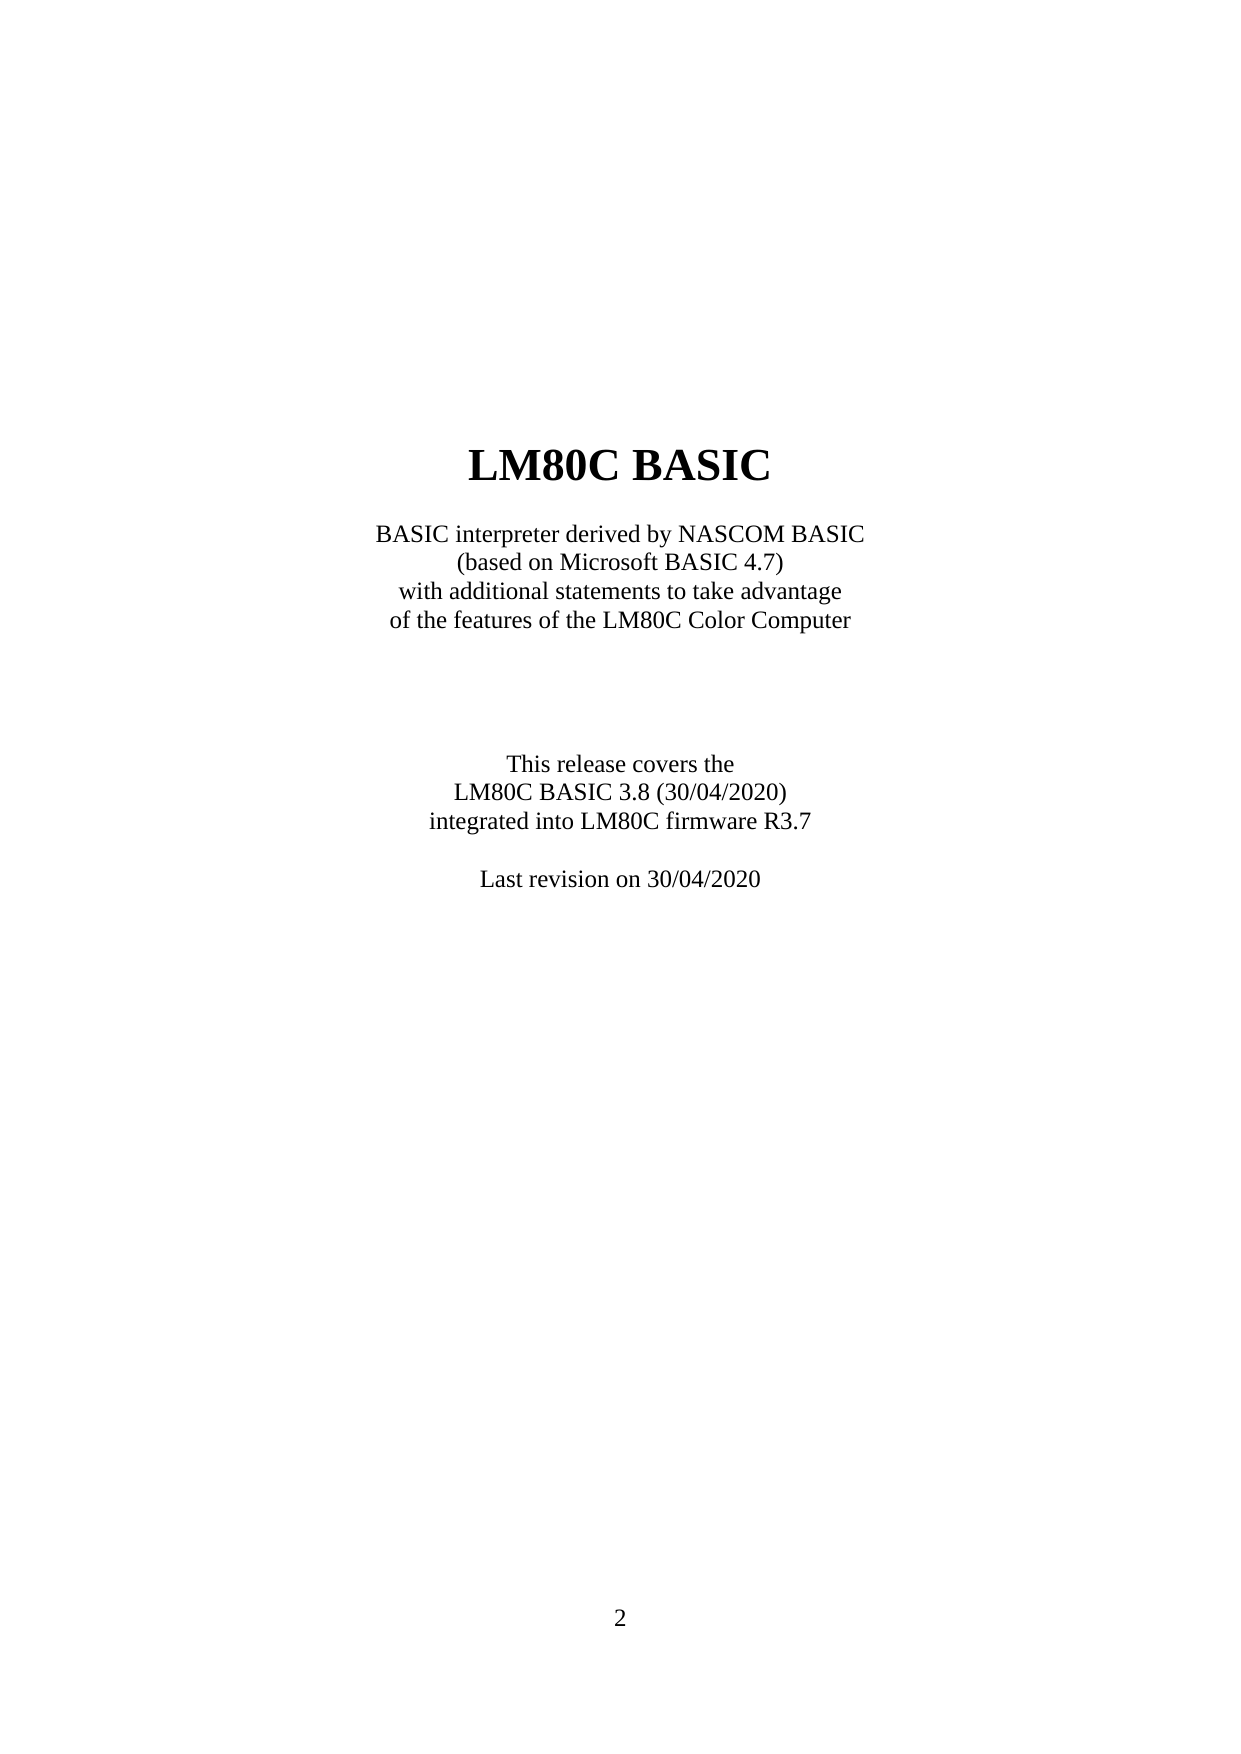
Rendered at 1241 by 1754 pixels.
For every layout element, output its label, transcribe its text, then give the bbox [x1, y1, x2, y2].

text with additional statements to take advantage [121, 576, 1119, 605]
text LM80C BASIC [121, 437, 1119, 490]
text This release covers the [121, 749, 1119, 777]
text integrated into LM80C firmware R3.7 [121, 806, 1119, 835]
text of the features of the LM80C Color Computer [121, 605, 1119, 634]
text Last revision on 30/04/2020 [121, 864, 1119, 892]
text BASIC interpreter derived by NASCOM BASIC [121, 519, 1119, 547]
text LM80C BASIC 3.8 (30/04/2020) [121, 777, 1119, 806]
text (based on Microsoft BASIC 4.7) [121, 547, 1119, 576]
